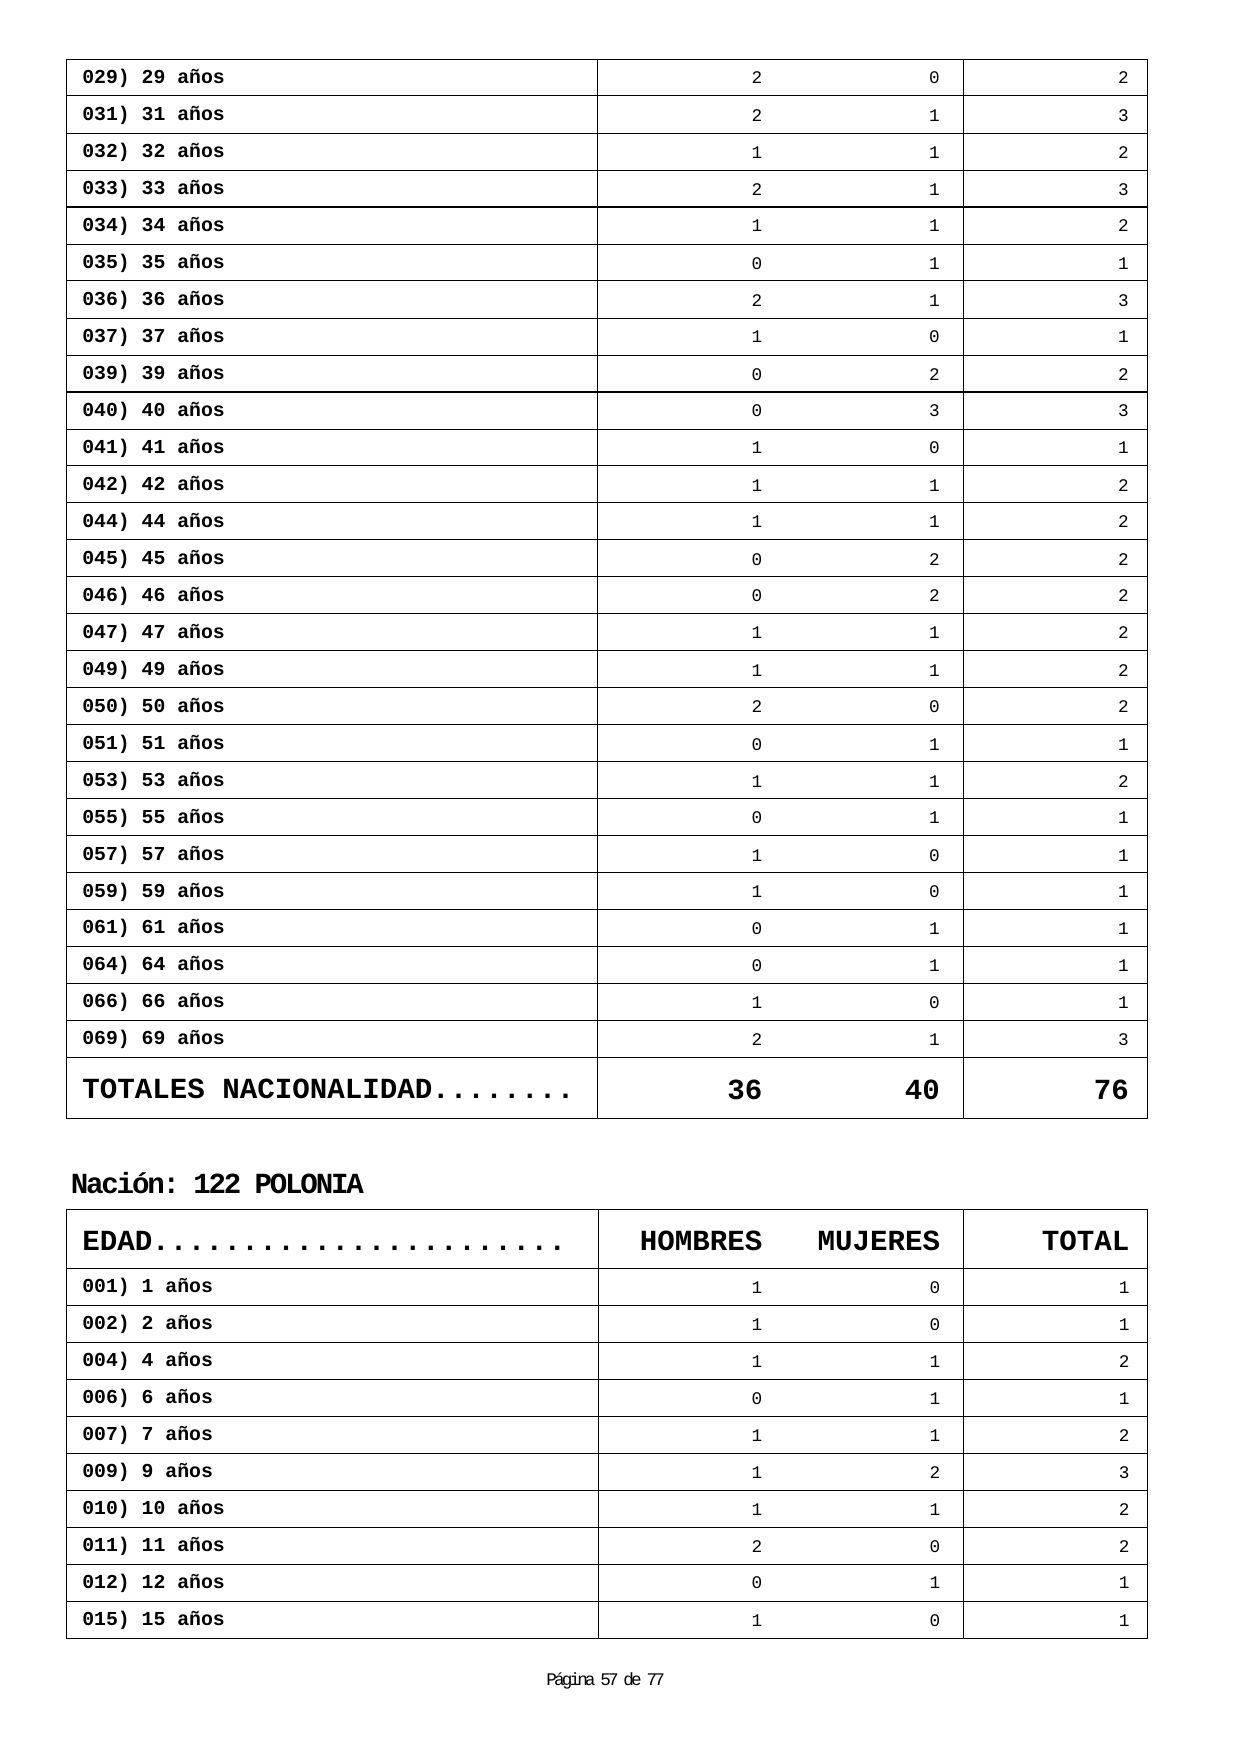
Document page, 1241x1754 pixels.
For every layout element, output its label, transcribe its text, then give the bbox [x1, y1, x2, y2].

table_cell [964, 393, 1030, 428]
table_cell 1 [838, 947, 963, 983]
table_cell [964, 614, 1030, 650]
table_cell 031) 31 años [67, 96, 597, 132]
table_cell [964, 1021, 1030, 1057]
table_cell 0 [598, 245, 837, 280]
table_cell 1 [599, 1602, 797, 1638]
table_cell 2 [964, 1528, 1147, 1563]
table_cell 2 [1030, 356, 1147, 391]
table_cell 0 [598, 577, 837, 613]
table_cell 1 [797, 1491, 963, 1527]
table_cell [964, 577, 1030, 613]
table_cell [964, 319, 1030, 354]
table_cell 2 [838, 356, 963, 391]
table_cell 3 [838, 393, 963, 428]
table_cell 0 [838, 319, 963, 354]
table_cell 1 [1030, 984, 1147, 1020]
table_cell 033) 33 años [67, 171, 597, 206]
table_cell 3 [1030, 281, 1147, 317]
table_cell 1 [964, 1565, 1147, 1601]
table_cell 051) 51 años [67, 725, 597, 761]
table_cell 004) 4 años [67, 1343, 598, 1378]
table_cell 2 [1030, 466, 1147, 502]
table_cell 2 [964, 1491, 1147, 1527]
table_cell 0 [599, 1565, 797, 1601]
table_cell 2 [1030, 134, 1147, 169]
table_header 029) 29 años [67, 60, 597, 95]
table_cell 1 [1030, 836, 1147, 872]
table_cell 015) 15 años [67, 1602, 598, 1638]
table_cell [964, 799, 1030, 835]
table_cell [964, 540, 1030, 576]
table_cell 76 [1030, 1058, 1147, 1117]
table_cell [964, 503, 1030, 539]
table_cell 2 [1030, 208, 1147, 243]
table_cell 0 [797, 1528, 963, 1563]
table_cell 1 [838, 1021, 963, 1057]
table_cell 40 [838, 1058, 963, 1117]
table_cell 1 [797, 1343, 963, 1378]
table_cell 1 [598, 762, 837, 798]
table_cell 1 [599, 1306, 797, 1342]
table_cell 2 [598, 96, 837, 132]
table_cell 1 [838, 134, 963, 169]
table_cell 1 [838, 503, 963, 539]
table_cell 1 [838, 651, 963, 687]
table_cell 2 [964, 1343, 1147, 1378]
table_cell 2 [1030, 614, 1147, 650]
table_cell 1 [598, 873, 837, 909]
table_cell 001) 1 años [67, 1269, 598, 1304]
table_cell 1 [838, 762, 963, 798]
table_cell [964, 96, 1030, 132]
table_cell 2 [1030, 762, 1147, 798]
table_cell 3 [964, 1454, 1147, 1489]
table_cell 2 [598, 688, 837, 724]
table_header 2 [1030, 60, 1147, 95]
table_cell 050) 50 años [67, 688, 597, 724]
table_cell 1 [838, 208, 963, 243]
table_cell [964, 688, 1030, 724]
table_cell 1 [964, 1380, 1147, 1416]
table_cell 3 [1030, 96, 1147, 132]
table_cell 1 [838, 171, 963, 206]
table_cell 3 [1030, 1021, 1147, 1057]
table_cell 0 [838, 430, 963, 465]
table_cell 0 [838, 688, 963, 724]
table_cell 3 [1030, 393, 1147, 428]
table_cell [964, 281, 1030, 317]
table_cell 012) 12 años [67, 1565, 598, 1601]
table_cell 2 [1030, 577, 1147, 613]
table_cell [964, 836, 1030, 872]
table_cell 069) 69 años [67, 1021, 597, 1057]
table_cell 0 [838, 984, 963, 1020]
table_cell 2 [598, 1021, 837, 1057]
table_cell 1 [598, 319, 837, 354]
table_cell 1 [1030, 725, 1147, 761]
table_cell 0 [797, 1602, 963, 1638]
table_cell 1 [598, 430, 837, 465]
table_cell 0 [838, 836, 963, 872]
table_cell 1 [838, 466, 963, 502]
table_header MUJERES [797, 1210, 963, 1268]
table_cell 2 [598, 171, 837, 206]
table_cell [964, 1058, 1030, 1117]
table_cell 0 [598, 799, 837, 835]
table_cell 045) 45 años [67, 540, 597, 576]
table_cell 2 [1030, 651, 1147, 687]
table_cell TOTALES NACIONALIDAD [67, 1058, 597, 1117]
table_header EDAD [67, 1210, 598, 1268]
table_cell 046) 46 años [67, 577, 597, 613]
table_cell 1 [598, 984, 837, 1020]
table_header TOTAL [964, 1210, 1147, 1268]
table_cell 0 [797, 1269, 963, 1304]
table_cell 36 [598, 1058, 837, 1117]
table_cell 055) 55 años [67, 799, 597, 835]
table_cell 1 [964, 1306, 1147, 1342]
table_cell 1 [1030, 947, 1147, 983]
table_cell 1 [1030, 873, 1147, 909]
table_header 2 [598, 60, 837, 95]
table_cell 1 [838, 799, 963, 835]
table_cell 041) 41 años [67, 430, 597, 465]
table_cell 049) 49 años [67, 651, 597, 687]
table_cell 2 [1030, 540, 1147, 576]
table_cell 1 [598, 134, 837, 169]
table_cell 1 [598, 466, 837, 502]
table_cell 1 [1030, 245, 1147, 280]
table_cell 0 [598, 356, 837, 391]
text Nación: 122 POLONIA [71, 1169, 1151, 1200]
table_cell [964, 910, 1030, 946]
table_cell 009) 9 años [67, 1454, 598, 1489]
table_cell 0 [838, 873, 963, 909]
table_cell 0 [598, 725, 837, 761]
table_cell 007) 7 años [67, 1417, 598, 1452]
table_cell 1 [599, 1454, 797, 1489]
table_cell 1 [797, 1417, 963, 1452]
table_cell 1 [598, 836, 837, 872]
table_cell 1 [797, 1380, 963, 1416]
table_cell 1 [838, 614, 963, 650]
table_cell 1 [598, 208, 837, 243]
table_header HOMBRES [599, 1210, 797, 1268]
table_cell 1 [598, 651, 837, 687]
table_cell 1 [1030, 430, 1147, 465]
table_cell 1 [1030, 319, 1147, 354]
table_cell 061) 61 años [67, 910, 597, 946]
table_cell 2 [1030, 688, 1147, 724]
table_cell [964, 208, 1030, 243]
table_header [964, 60, 1030, 95]
table_cell 036) 36 años [67, 281, 597, 317]
table_cell 0 [598, 540, 837, 576]
table_cell 1 [797, 1565, 963, 1601]
table_cell 1 [838, 725, 963, 761]
table_cell 057) 57 años [67, 836, 597, 872]
table_cell 0 [797, 1306, 963, 1342]
table_cell 1 [964, 1602, 1147, 1638]
table_cell 1 [838, 910, 963, 946]
table_cell [964, 356, 1030, 391]
table_cell 1 [599, 1269, 797, 1304]
table_cell 040) 40 años [67, 393, 597, 428]
table_cell [964, 466, 1030, 502]
text Página 57 de 77 [63, 1671, 1151, 1689]
table_cell 1 [599, 1491, 797, 1527]
table_cell 1 [838, 96, 963, 132]
table_header 0 [838, 60, 963, 95]
table_cell 2 [964, 1417, 1147, 1452]
table_cell 1 [1030, 799, 1147, 835]
table_cell 006) 6 años [67, 1380, 598, 1416]
table_cell 2 [838, 540, 963, 576]
table_cell [964, 245, 1030, 280]
table_cell 2 [598, 281, 837, 317]
table_cell [964, 947, 1030, 983]
table_cell 0 [598, 393, 837, 428]
table_cell 064) 64 años [67, 947, 597, 983]
table_cell 0 [599, 1380, 797, 1416]
table_cell 2 [838, 577, 963, 613]
table_cell 053) 53 años [67, 762, 597, 798]
table_cell [964, 984, 1030, 1020]
table_cell 1 [598, 614, 837, 650]
table_cell 066) 66 años [67, 984, 597, 1020]
table_cell 037) 37 años [67, 319, 597, 354]
table_cell 3 [1030, 171, 1147, 206]
table_cell 059) 59 años [67, 873, 597, 909]
table_cell 032) 32 años [67, 134, 597, 169]
table_cell 0 [598, 947, 837, 983]
table_cell 1 [964, 1269, 1147, 1304]
table_cell 039) 39 años [67, 356, 597, 391]
table_cell 2 [599, 1528, 797, 1563]
table_cell 1 [1030, 910, 1147, 946]
table_cell 1 [599, 1343, 797, 1378]
table_cell 010) 10 años [67, 1491, 598, 1527]
table_cell 0 [598, 910, 837, 946]
table_cell 2 [797, 1454, 963, 1489]
table_cell [964, 873, 1030, 909]
table_cell 1 [598, 503, 837, 539]
table_cell 042) 42 años [67, 466, 597, 502]
table_cell [964, 651, 1030, 687]
table_cell 035) 35 años [67, 245, 597, 280]
table_cell [964, 171, 1030, 206]
table_cell [964, 134, 1030, 169]
table_cell 002) 2 años [67, 1306, 598, 1342]
table_cell [964, 430, 1030, 465]
table_cell 1 [838, 281, 963, 317]
table_cell 1 [838, 245, 963, 280]
table_cell 047) 47 años [67, 614, 597, 650]
table_cell 011) 11 años [67, 1528, 598, 1563]
table_cell 2 [1030, 503, 1147, 539]
table_cell [964, 762, 1030, 798]
table_cell [964, 725, 1030, 761]
table_cell 044) 44 años [67, 503, 597, 539]
table_cell 034) 34 años [67, 208, 597, 243]
table_cell 1 [599, 1417, 797, 1452]
